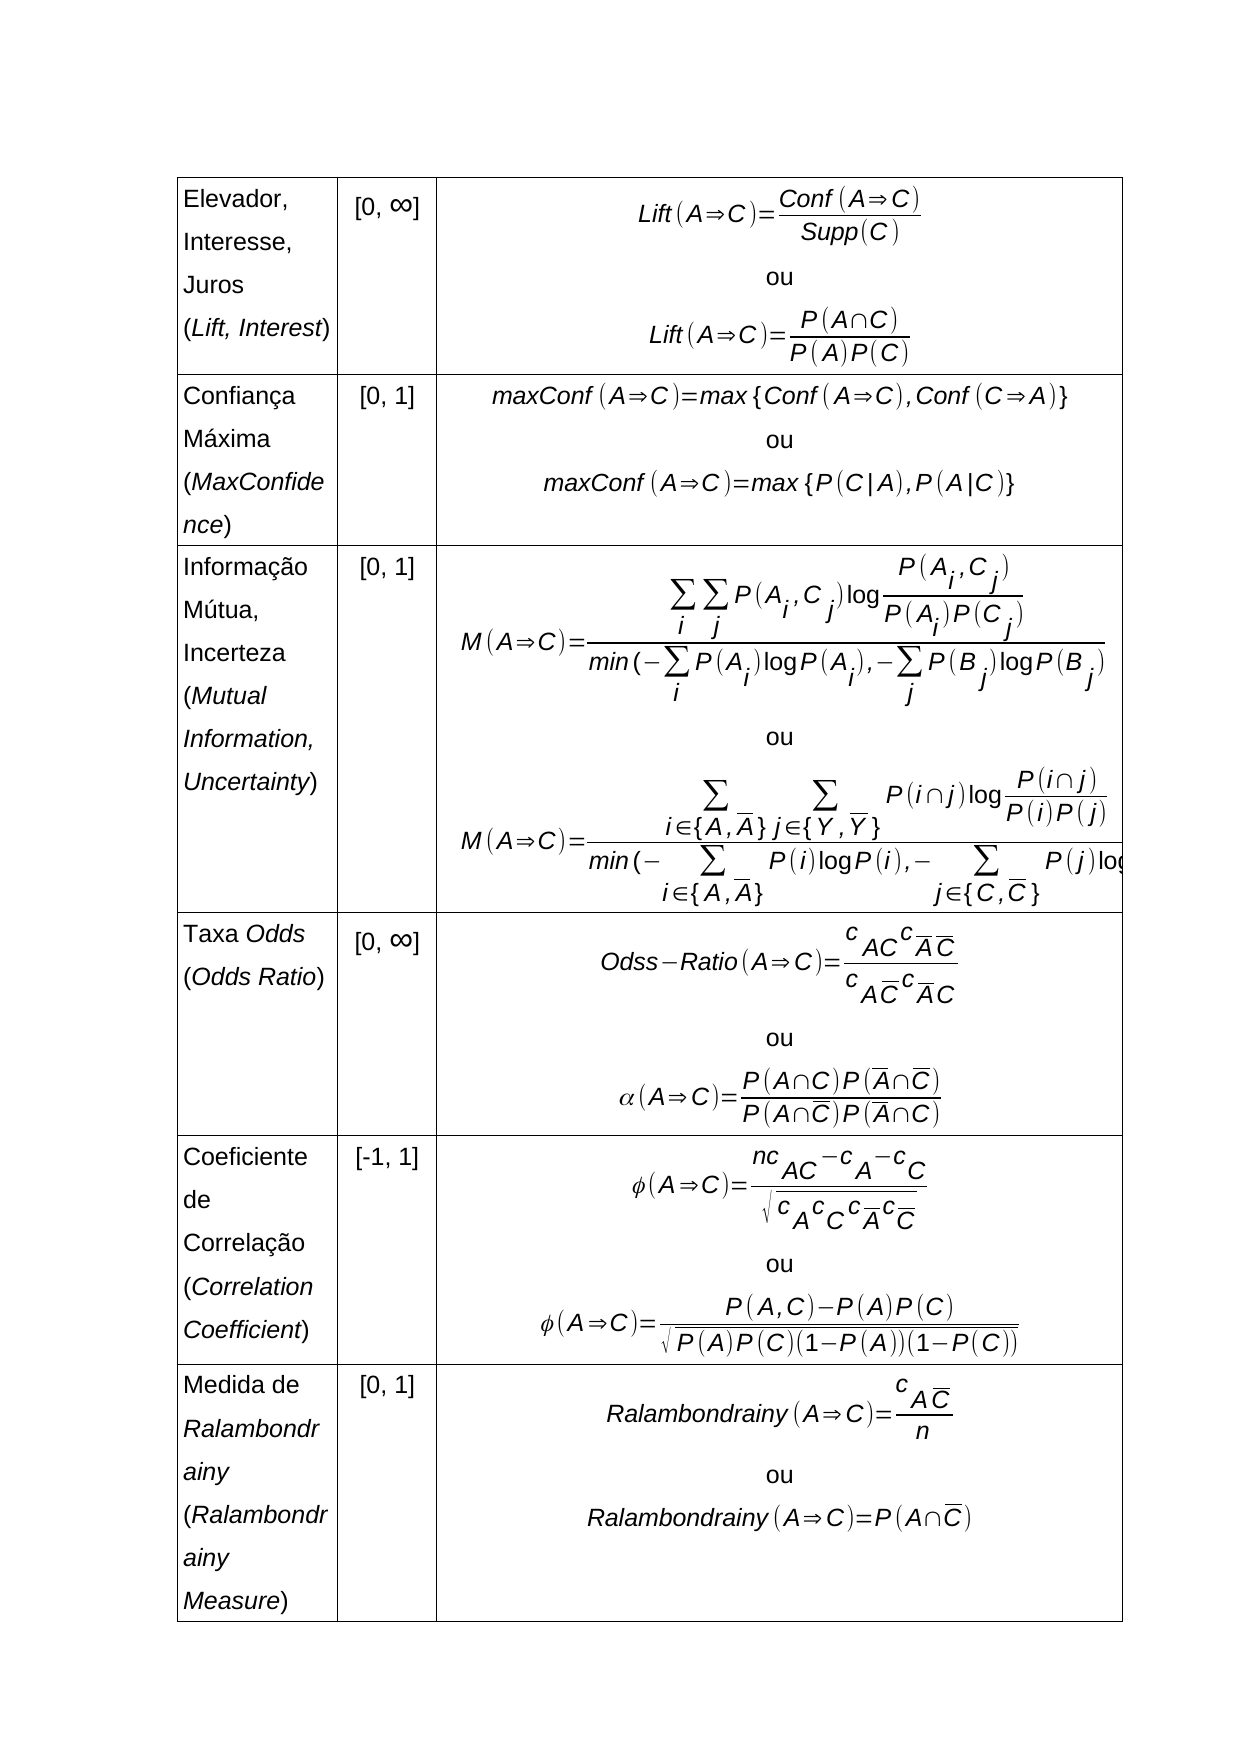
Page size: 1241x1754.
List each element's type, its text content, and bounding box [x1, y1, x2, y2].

table_cell [0, ∞] [338, 913, 436, 1135]
table_cell Medida de Ralambondrainy (Ralambondrainy Measure) [178, 1365, 337, 1621]
table_cell [-1, 1] [338, 1136, 436, 1364]
table_cell ou [437, 1365, 1122, 1621]
table_cell [0, 1] [338, 375, 436, 545]
table_cell Informação Mútua, Incerteza (Mutual Information, Uncertainty) [178, 546, 337, 912]
table_cell ou [437, 913, 1122, 1135]
table_cell ou [437, 375, 1122, 545]
table_cell [0, 1] [338, 546, 436, 912]
table_cell Taxa Odds (Odds Ratio) [178, 913, 337, 1135]
table_cell ou [437, 178, 1122, 374]
table_cell ou [437, 546, 1122, 912]
table_cell [0, 1] [338, 1365, 436, 1621]
table_cell [0, ∞] [338, 178, 436, 374]
table_cell ou [437, 1136, 1122, 1364]
table_cell Confiança Máxima (MaxConfidence) [178, 375, 337, 545]
table_cell Elevador, Interesse, Juros (Lift, Interest) [178, 178, 337, 374]
table_cell Coeficiente de Correlação (Correlation Coefficient) [178, 1136, 337, 1364]
